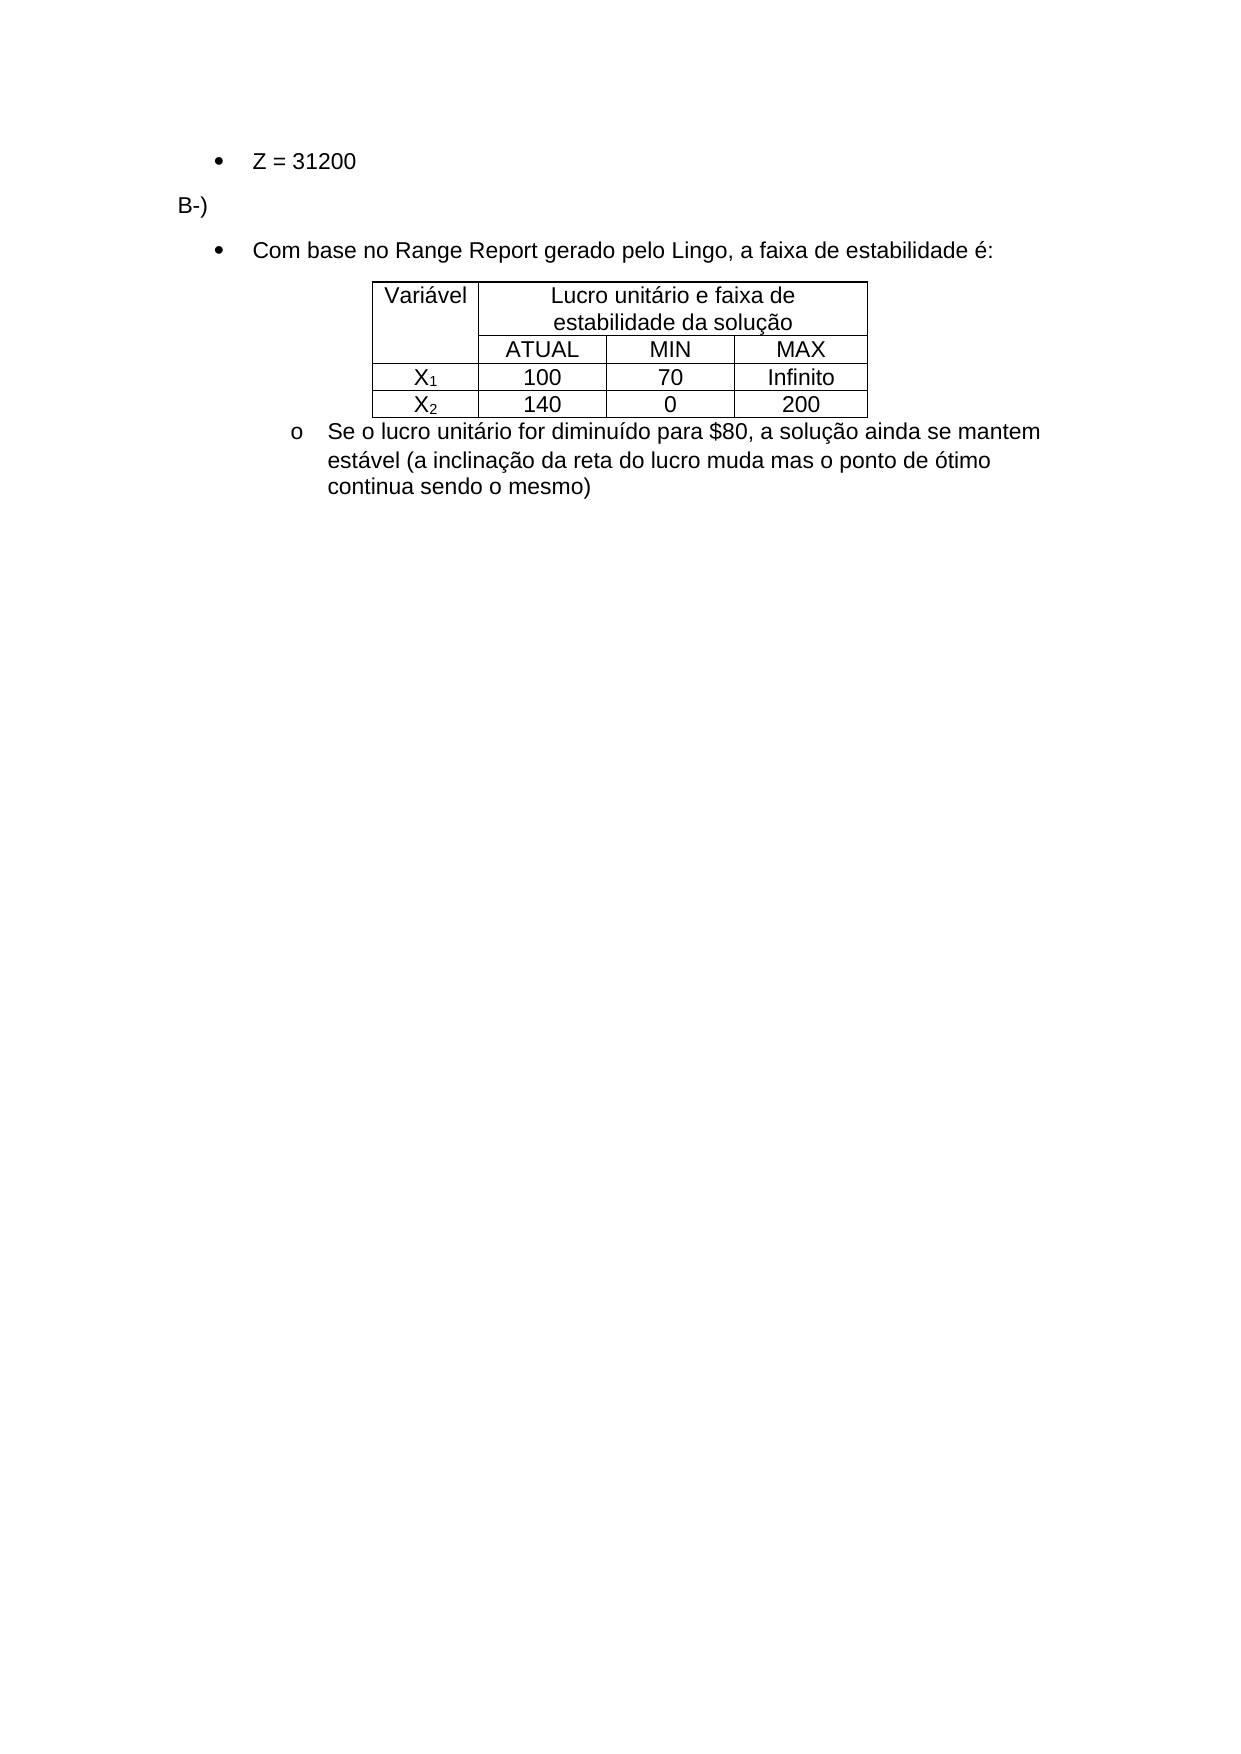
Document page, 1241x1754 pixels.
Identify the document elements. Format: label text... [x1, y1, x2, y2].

table_cell ATUAL [479, 336, 606, 362]
list Z = 31200 [215, 148, 1063, 174]
text B-) [177, 192, 1063, 218]
table_header Lucro unitário e faixa de estabilidade da solução [479, 283, 867, 335]
list Se o lucro unitário for diminuído para $80, a solução ainda se mantem estável (a inclinação da reta do lucro muda mas o ponto de ótimo continua sendo o mesmo) [290, 418, 1063, 499]
table_cell X1 [373, 364, 478, 390]
table_cell 70 [607, 364, 734, 390]
table_cell 0 [607, 391, 734, 417]
table_header Variável [373, 283, 478, 362]
list Com base no Range Report gerado pelo Lingo, a faixa de estabilidade é: [215, 237, 1063, 263]
table_cell X2 [373, 391, 478, 417]
table_cell 140 [479, 391, 606, 417]
table_cell MAX [735, 336, 867, 362]
table_cell Infinito [735, 364, 867, 390]
table_cell 200 [735, 391, 867, 417]
table_cell 100 [479, 364, 606, 390]
table_cell MIN [607, 336, 734, 362]
